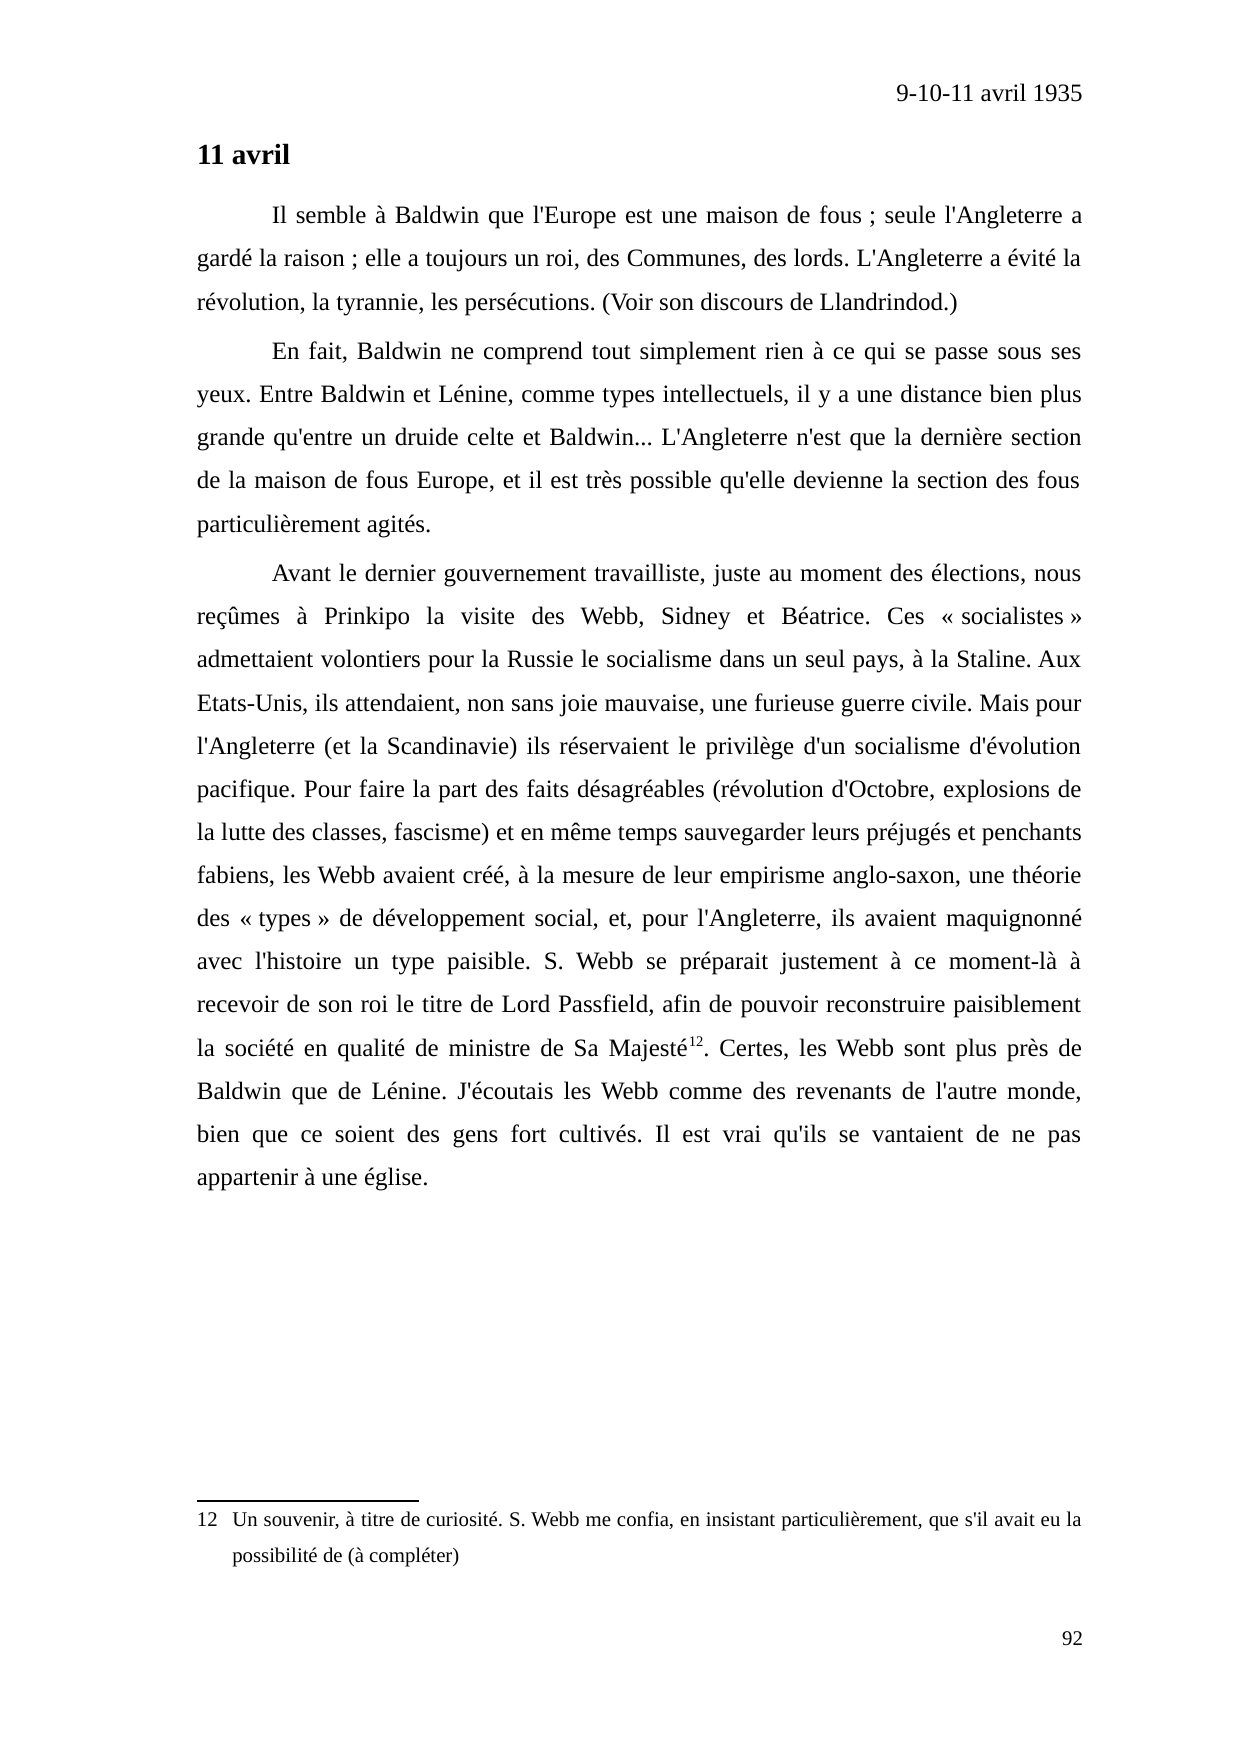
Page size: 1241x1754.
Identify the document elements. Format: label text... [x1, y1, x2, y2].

text Il semble à Baldwin que l'Europe est une maison de fous ; seule l'Angleterre a gardé la raison ; elle a toujours un roi, des Communes, des lords. L'Angleterre a évité la révolution, la tyrannie, les persécutions. (Voir son discours de Llandrindod.) [197, 200, 1082, 315]
text Un souvenir, à titre de curiosité. S. Webb me confia, en insistant particulièrement, que s'il avait eu la possibilité de (à compléter) [197, 1507, 1082, 1567]
text Avant le dernier gouvernement travailliste, juste au moment des élections, nous reçûmes à Prinkipo la visite des Webb, Sidney et Béatrice. Ces « socialistes » admettaient volontiers pour la Russie le socialisme dans un seul pays, à la Staline. Aux Etats-Unis, ils attendaient, non sans joie mauvaise, une furieuse guerre civile. Mais pour l'Angleterre (et la Scandinavie) ils réservaient le privilège d'un socialisme d'évolution pacifique. Pour faire la part des faits désagréables (révolution d'Octobre, explosions de la lutte des classes, fascisme) et en même temps sauvegarder leurs préjugés et penchants fabiens, les Webb avaient créé, à la mesure de leur empirisme anglo-saxon, une théorie des « types » de développement social, et, pour l'Angleterre, ils avaient maquignonné avec l'histoire un type paisible. S. Webb se préparait justement à ce moment-là à recevoir de son roi le titre de Lord Passfield, afin de pouvoir reconstruire paisiblement la société en qualité de ministre de Sa Majesté. Certes, les Webb sont plus près de Baldwin que de Lénine. J'écoutais les Webb comme des revenants de l'autre monde, bien que ce soient des gens fort cultivés. Il est vrai qu'ils se vantaient de ne pas appartenir à une église. [197, 558, 1082, 1191]
text En fait, Baldwin ne comprend tout simplement rien à ce qui se passe sous ses yeux. Entre Baldwin et Lénine, comme types intellectuels, il y a une distance bien plus grande qu'entre un druide celte et Baldwin... L'Angleterre n'est que la dernière section de la maison de fous Europe, et il est très possible qu'elle devienne la section des fous particulièrement agités. [197, 336, 1082, 537]
subtitle 11 avril [197, 137, 1082, 171]
